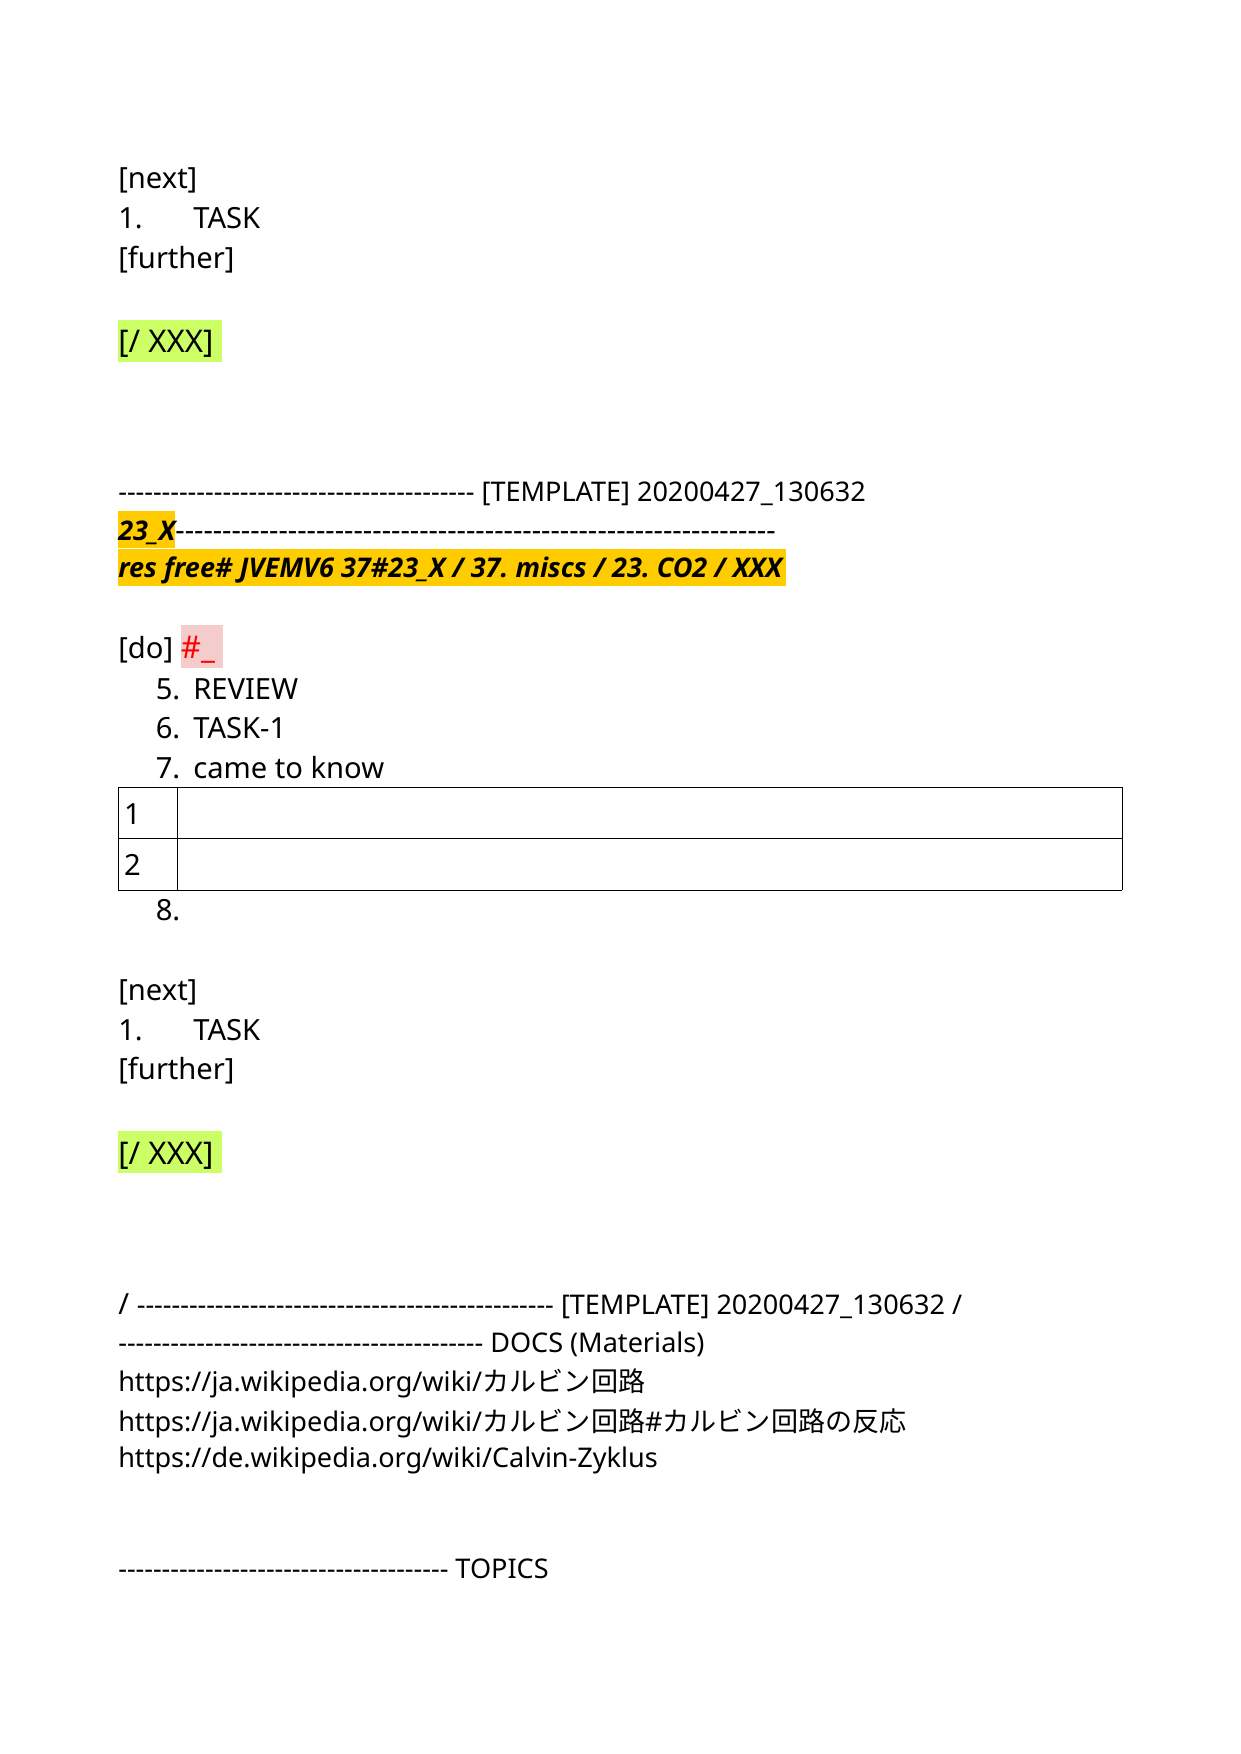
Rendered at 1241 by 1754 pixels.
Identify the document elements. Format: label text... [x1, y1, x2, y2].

text ----------------------------------------- [TEMPLATE] 20200427_130632 [118, 472, 1122, 509]
list TASK-1 [156, 708, 1122, 747]
text [do] #_ [118, 625, 1122, 668]
text https://ja.wikipedia.org/wiki/カルビン回路#カルビン回路の反応 [118, 1399, 1122, 1439]
text [further] [118, 237, 1122, 277]
text [/ XXX] [118, 1088, 1122, 1173]
text [further] [118, 1048, 1122, 1088]
text / ------------------------------------------------ [TEMPLATE] 20200427_130632 / [118, 1283, 1122, 1323]
text ------------------------------------------ DOCS (Materials) [118, 1323, 1122, 1360]
list TASK [118, 1009, 1122, 1048]
text res free# JVEMV6 37#23_X / 37. miscs / 23. CO2 / XXX [118, 549, 1122, 586]
list TASK [118, 197, 1122, 237]
text [next] [118, 969, 1122, 1009]
text https://de.wikipedia.org/wiki/Calvin-Zyklus [118, 1439, 1122, 1476]
table_cell 2 [119, 839, 177, 889]
list REVIEW [156, 668, 1122, 708]
text https://ja.wikipedia.org/wiki/カルビン回路 [118, 1360, 1122, 1399]
table_header [178, 788, 1122, 838]
list came to know [156, 747, 1122, 787]
table_header 1 [119, 788, 177, 838]
text [next] [118, 158, 1122, 197]
text [/ XXX] [118, 277, 1122, 362]
text 23_X---------------------------------------------------------------- [118, 509, 1122, 549]
text -------------------------------------- TOPICS [118, 1549, 1122, 1586]
table_cell [178, 839, 1122, 889]
